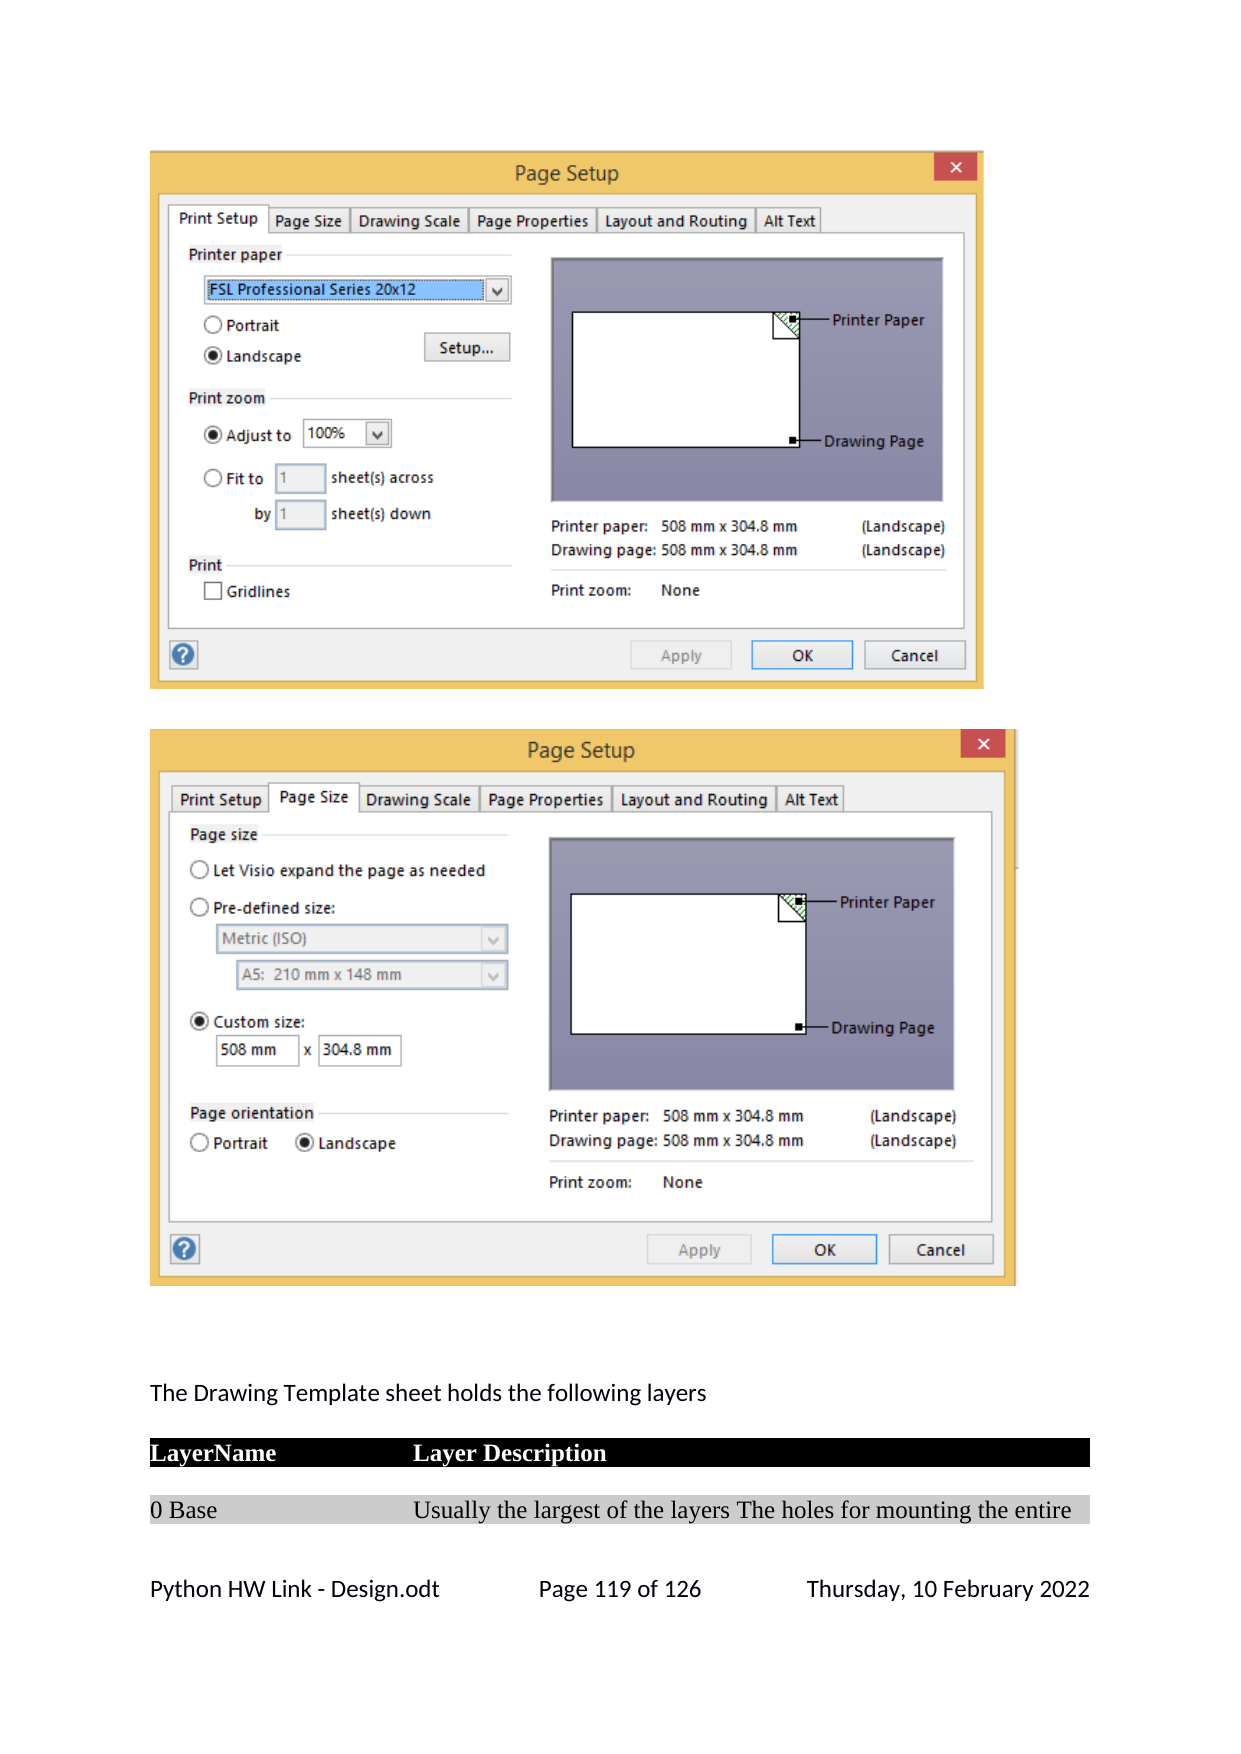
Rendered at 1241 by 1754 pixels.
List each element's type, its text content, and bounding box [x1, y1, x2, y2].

table_cell 0 Base [150, 1495, 413, 1524]
picture [150, 729, 1019, 1286]
table_cell Usually the largest of the layers The holes for mounting the entire [413, 1495, 1090, 1524]
table_cell [413, 1467, 1090, 1495]
table_header LayerName [150, 1438, 413, 1467]
text The Drawing Template sheet holds the following layers [150, 1377, 1090, 1407]
picture [150, 150, 984, 689]
table_header Layer Description [413, 1438, 1090, 1467]
table_cell [150, 1467, 413, 1495]
